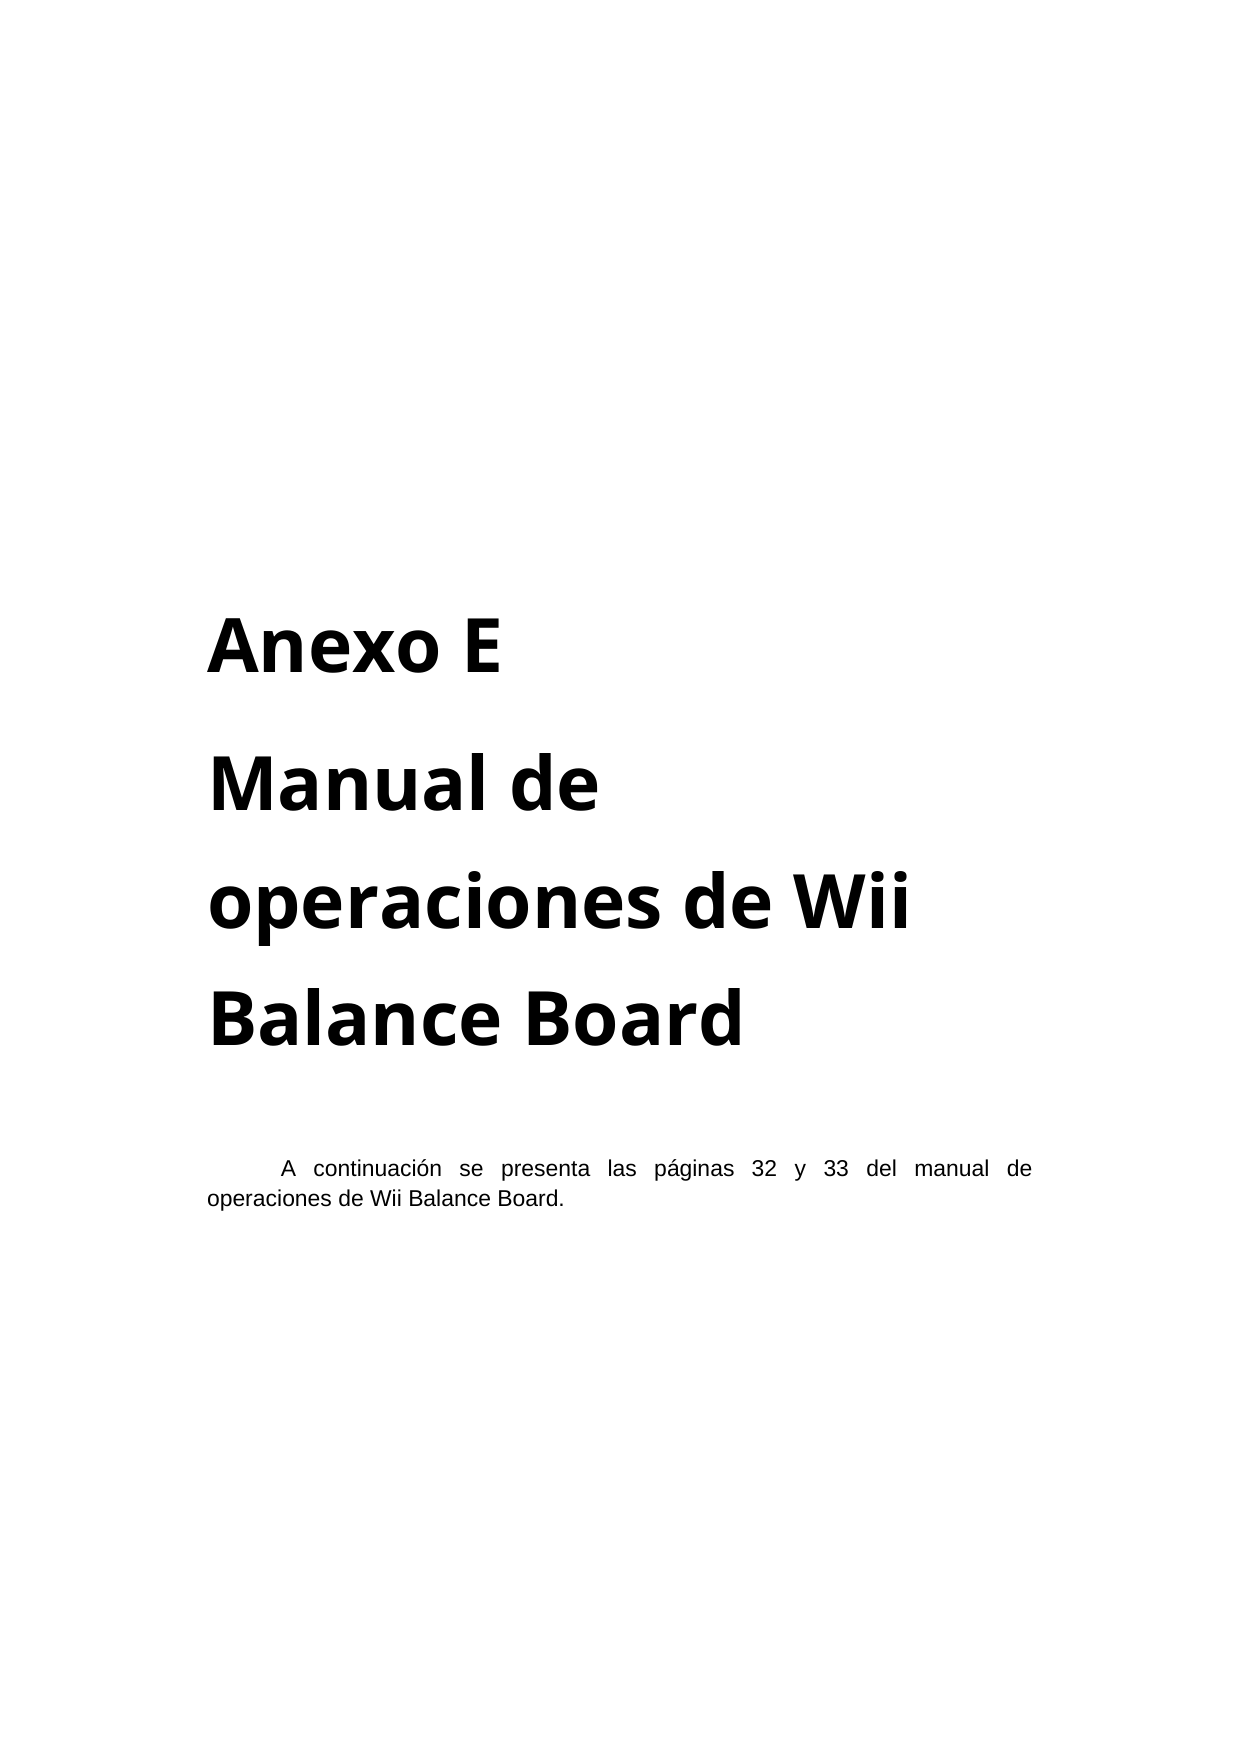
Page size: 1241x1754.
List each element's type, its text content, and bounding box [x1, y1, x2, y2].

text A continuación se presenta las páginas 32 y 33 del manual de operaciones de Wii Balance Board. [207, 1155, 1033, 1211]
text Anexo E [207, 592, 1033, 694]
text Manual de operaciones de Wii Balance Board [207, 731, 1033, 1068]
